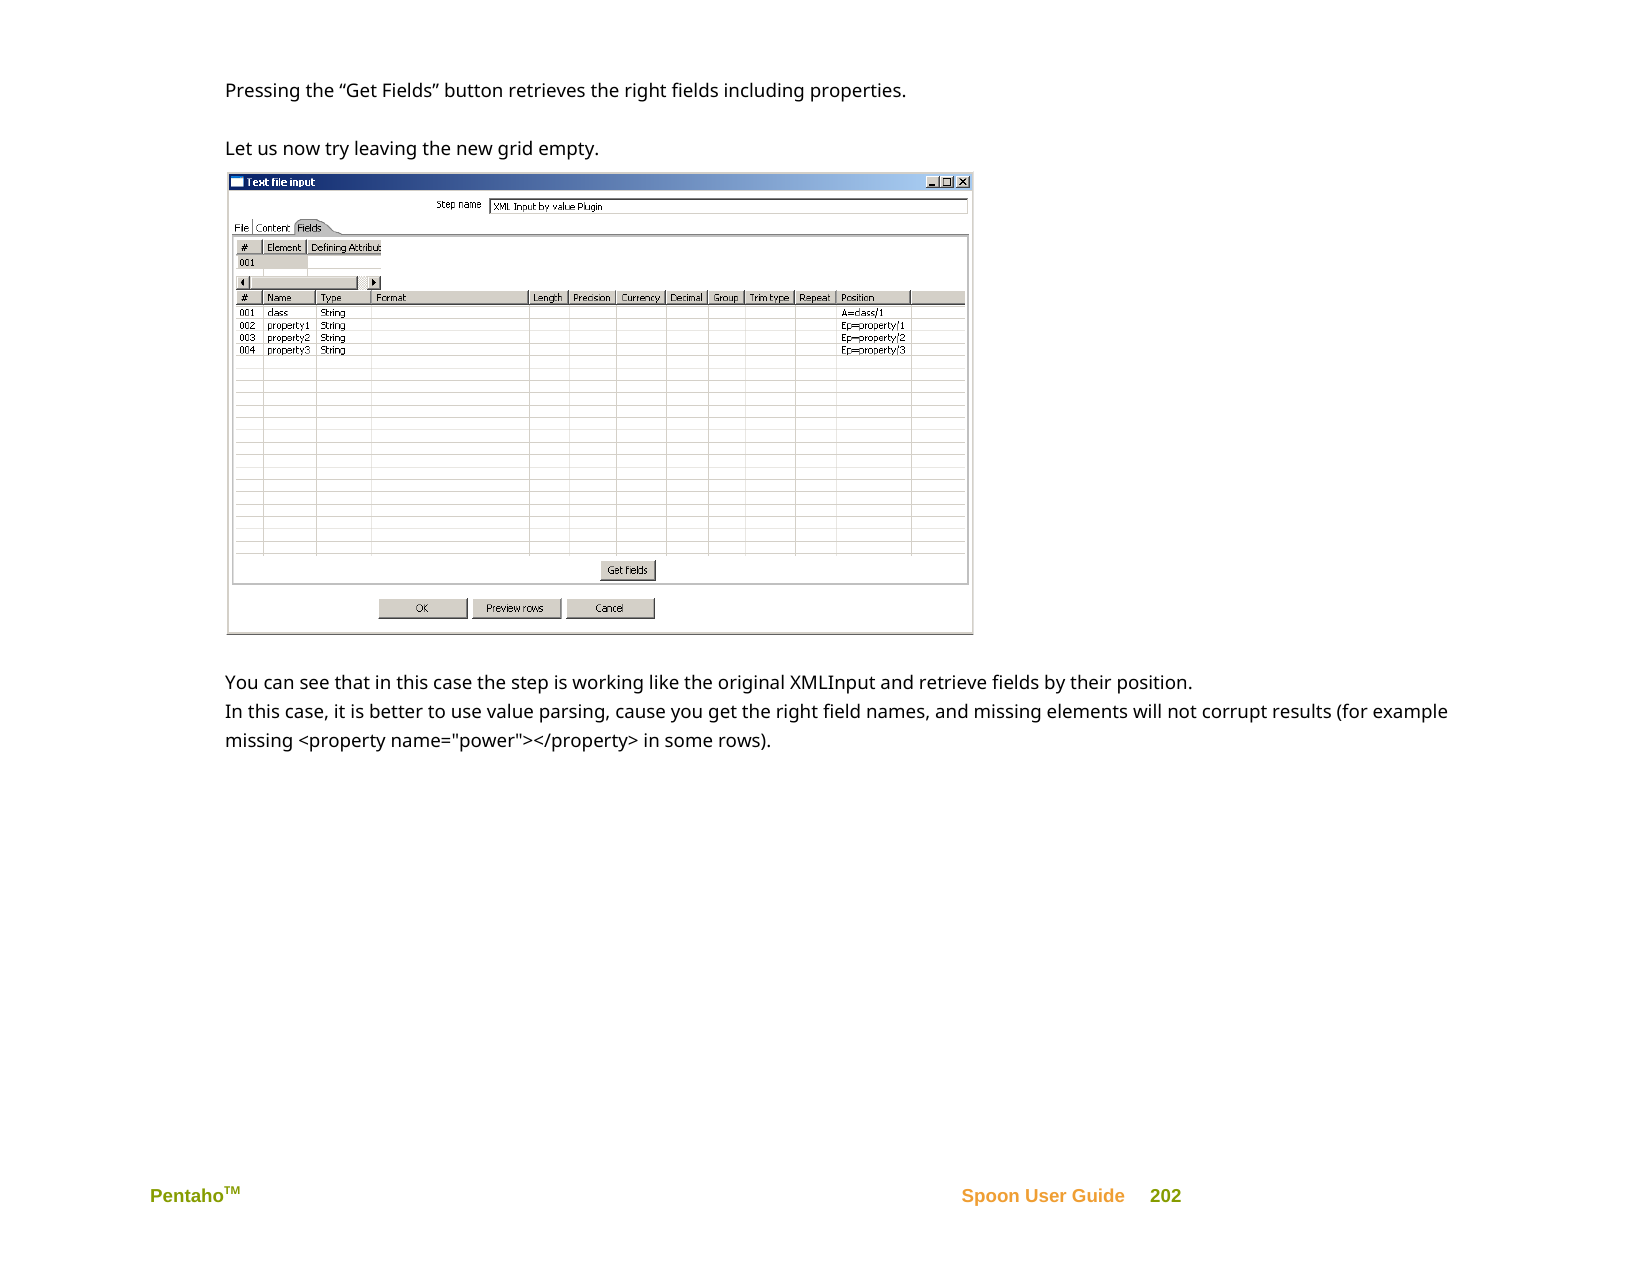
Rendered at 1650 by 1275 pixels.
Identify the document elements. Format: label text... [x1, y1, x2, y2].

text Pressing the “Get Fields” button retrieves the right fields including properties. [225, 74, 1500, 103]
picture [226, 171, 974, 635]
text In this case, it is better to use value parsing, cause you get the right field names, and missing elements will not corrupt results (for example missing <property name="power"></property> in some rows). [225, 695, 1500, 753]
text Let us now try leaving the new grid empty. [225, 132, 1500, 162]
text You can see that in this case the step is working like the original XMLInput and retrieve fields by their position. [225, 666, 1500, 695]
